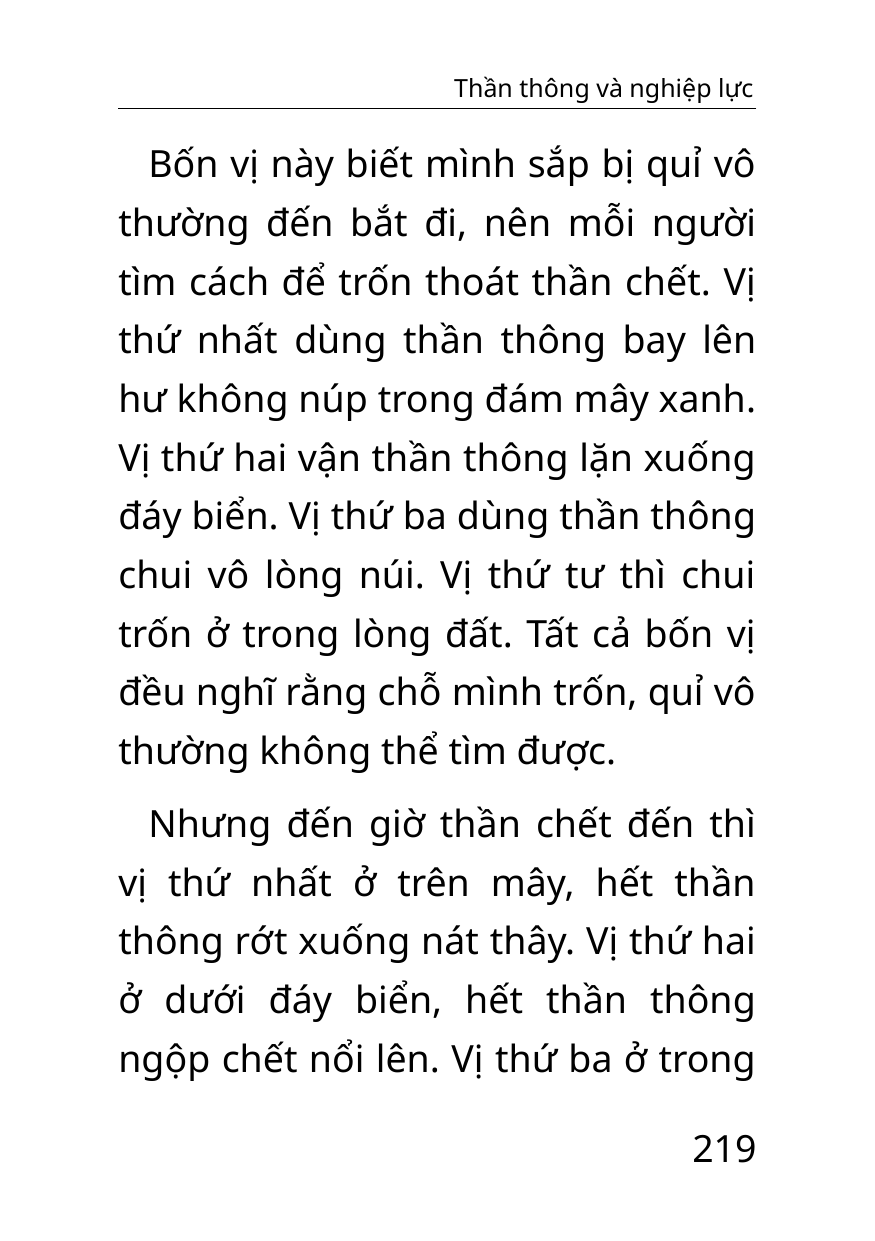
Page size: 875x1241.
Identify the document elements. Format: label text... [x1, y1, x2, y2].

text Nhưng đến giờ thần chết đến thì vị thứ nhất ở trên mây, hết thần thông rớt xuống nát thây. Vị thứ hai ở dưới đáy biển, hết thần thông ngộp chết nổi lên. Vị thứ ba ở trong [118, 797, 756, 1083]
text Bốn vị này biết mình sắp bị quỉ vô thường đến bắt đi, nên mỗi người tìm cách để trốn thoát thần chết. Vị thứ nhất dùng thần thông bay lên hư không núp trong đám mây xanh. Vị thứ hai vận thần thông lặn xuống đáy biển. Vị thứ ba dùng thần thông chui vô lòng núi. Vị thứ tư thì chui trốn ở trong lòng đất. Tất cả bốn vị đều nghĩ rằng chỗ mình trốn, quỉ vô thường không thể tìm được. [118, 138, 756, 775]
